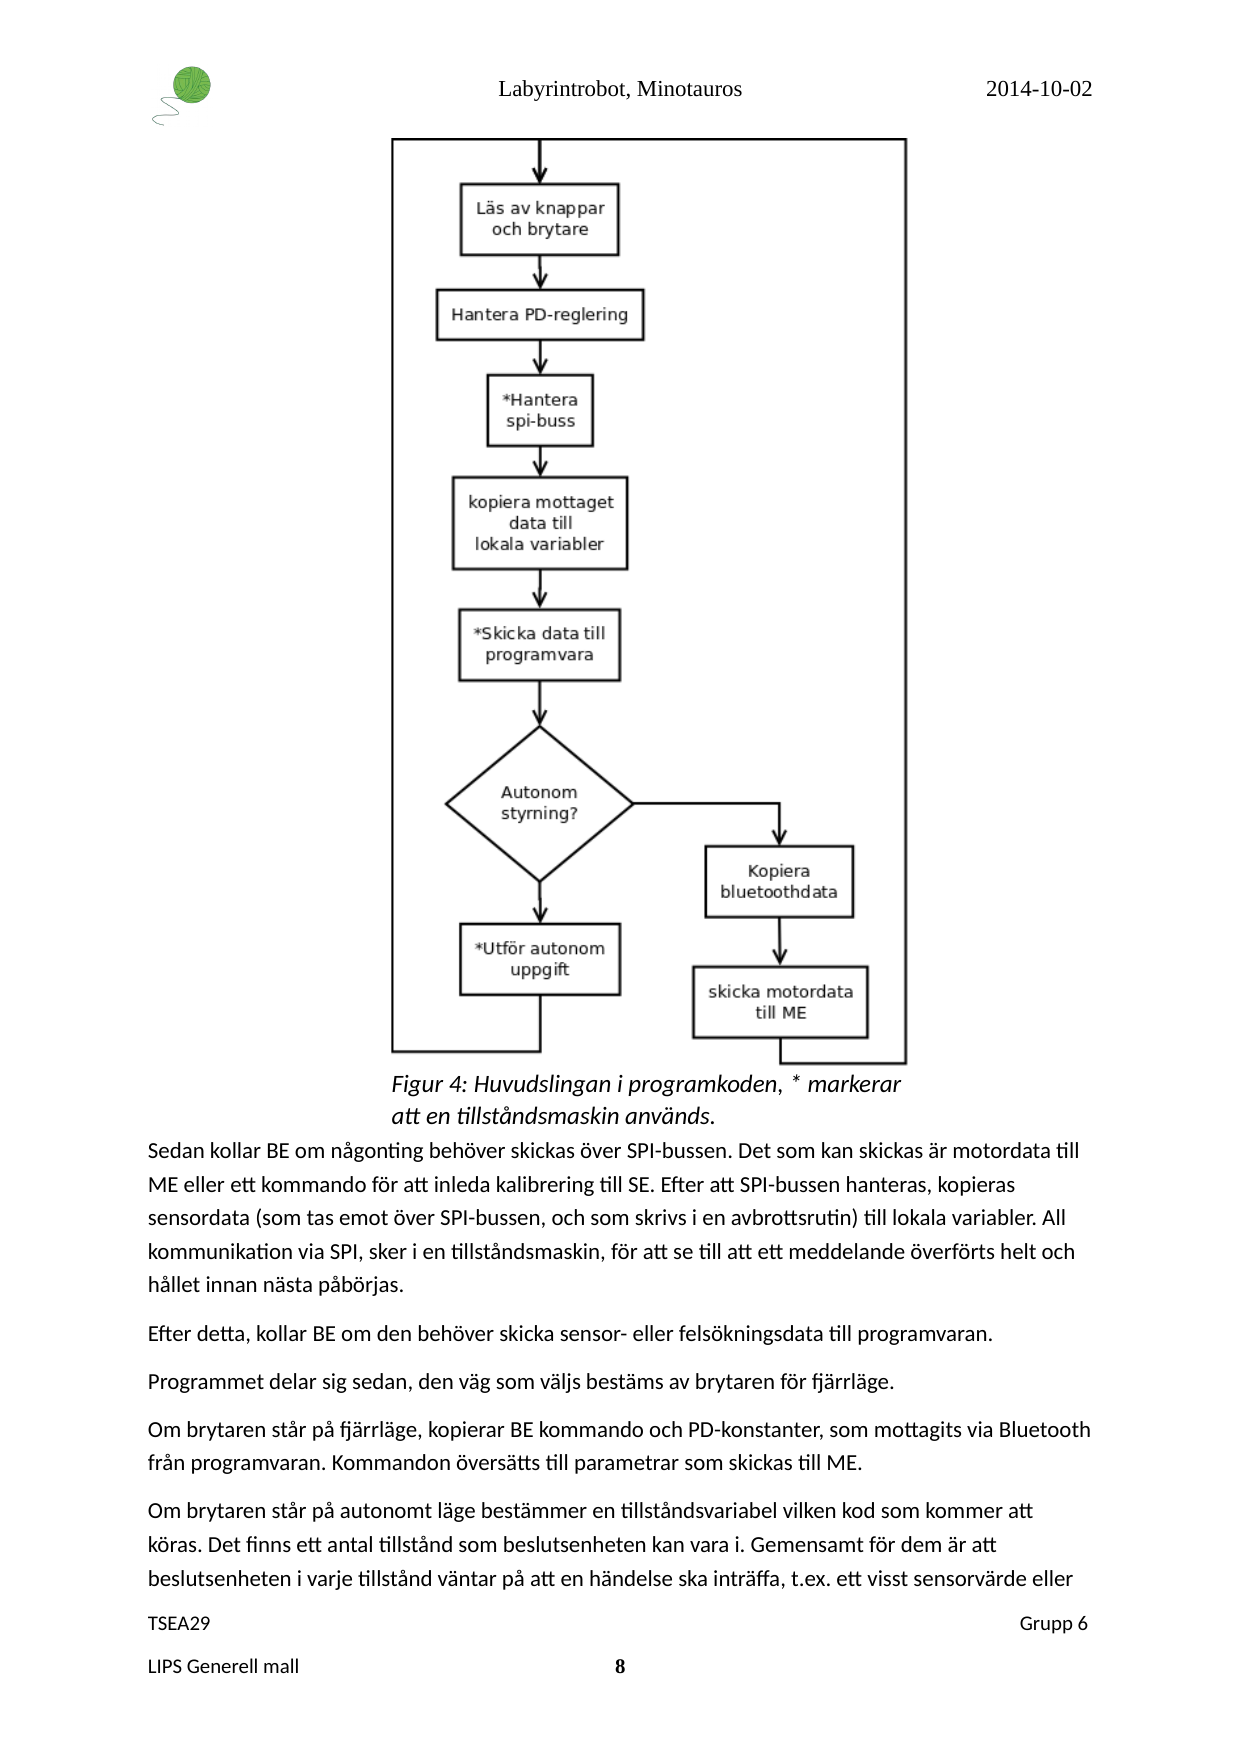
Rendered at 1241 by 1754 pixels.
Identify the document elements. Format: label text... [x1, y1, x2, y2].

text Om brytaren står på fjärrläge, kopierar BE kommando och PD-konstanter, som mottagits via Bluetooth från programvaran. Kommandon översätts till parametrar som skickas till ME. [148, 1415, 1092, 1476]
picture [150, 64, 214, 128]
picture [391, 138, 908, 1066]
text Om brytaren står på autonomt läge bestämmer en tillståndsvariabel vilken kod som kommer att köras. Det finns ett antal tillstånd som beslutsenheten kan vara i. Gemensamt för dem är att beslutsenheten i varje tillstånd väntar på att en händelse ska inträffa, t.ex. ett visst sensorvärde eller [148, 1497, 1092, 1592]
text Sedan kollar BE om någonting behöver skickas över SPI-bussen. Det som kan skickas är motordata till ME eller ett kommando för att inleda kalibrering till SE. Efter att SPI-bussen hanteras, kopieras sensordata (som tas emot över SPI-bussen, och som skrivs i en avbrottsrutin) till lokala variabler. All kommunikation via SPI, sker i en tillståndsmaskin, för att se till att ett meddelande överförts helt och hållet innan nästa påbörjas. [148, 1066, 1092, 1298]
text Figur 4: Huvudslingan i programkoden, * markerar att en tillståndsmaskin används. [391, 1066, 908, 1131]
text Programmet delar sig sedan, den väg som väljs bestäms av brytaren för fjärrläge. [148, 1367, 1092, 1395]
text Efter detta, kollar BE om den behöver skicka sensor- eller felsökningsdata till programvaran. [148, 1319, 1092, 1347]
